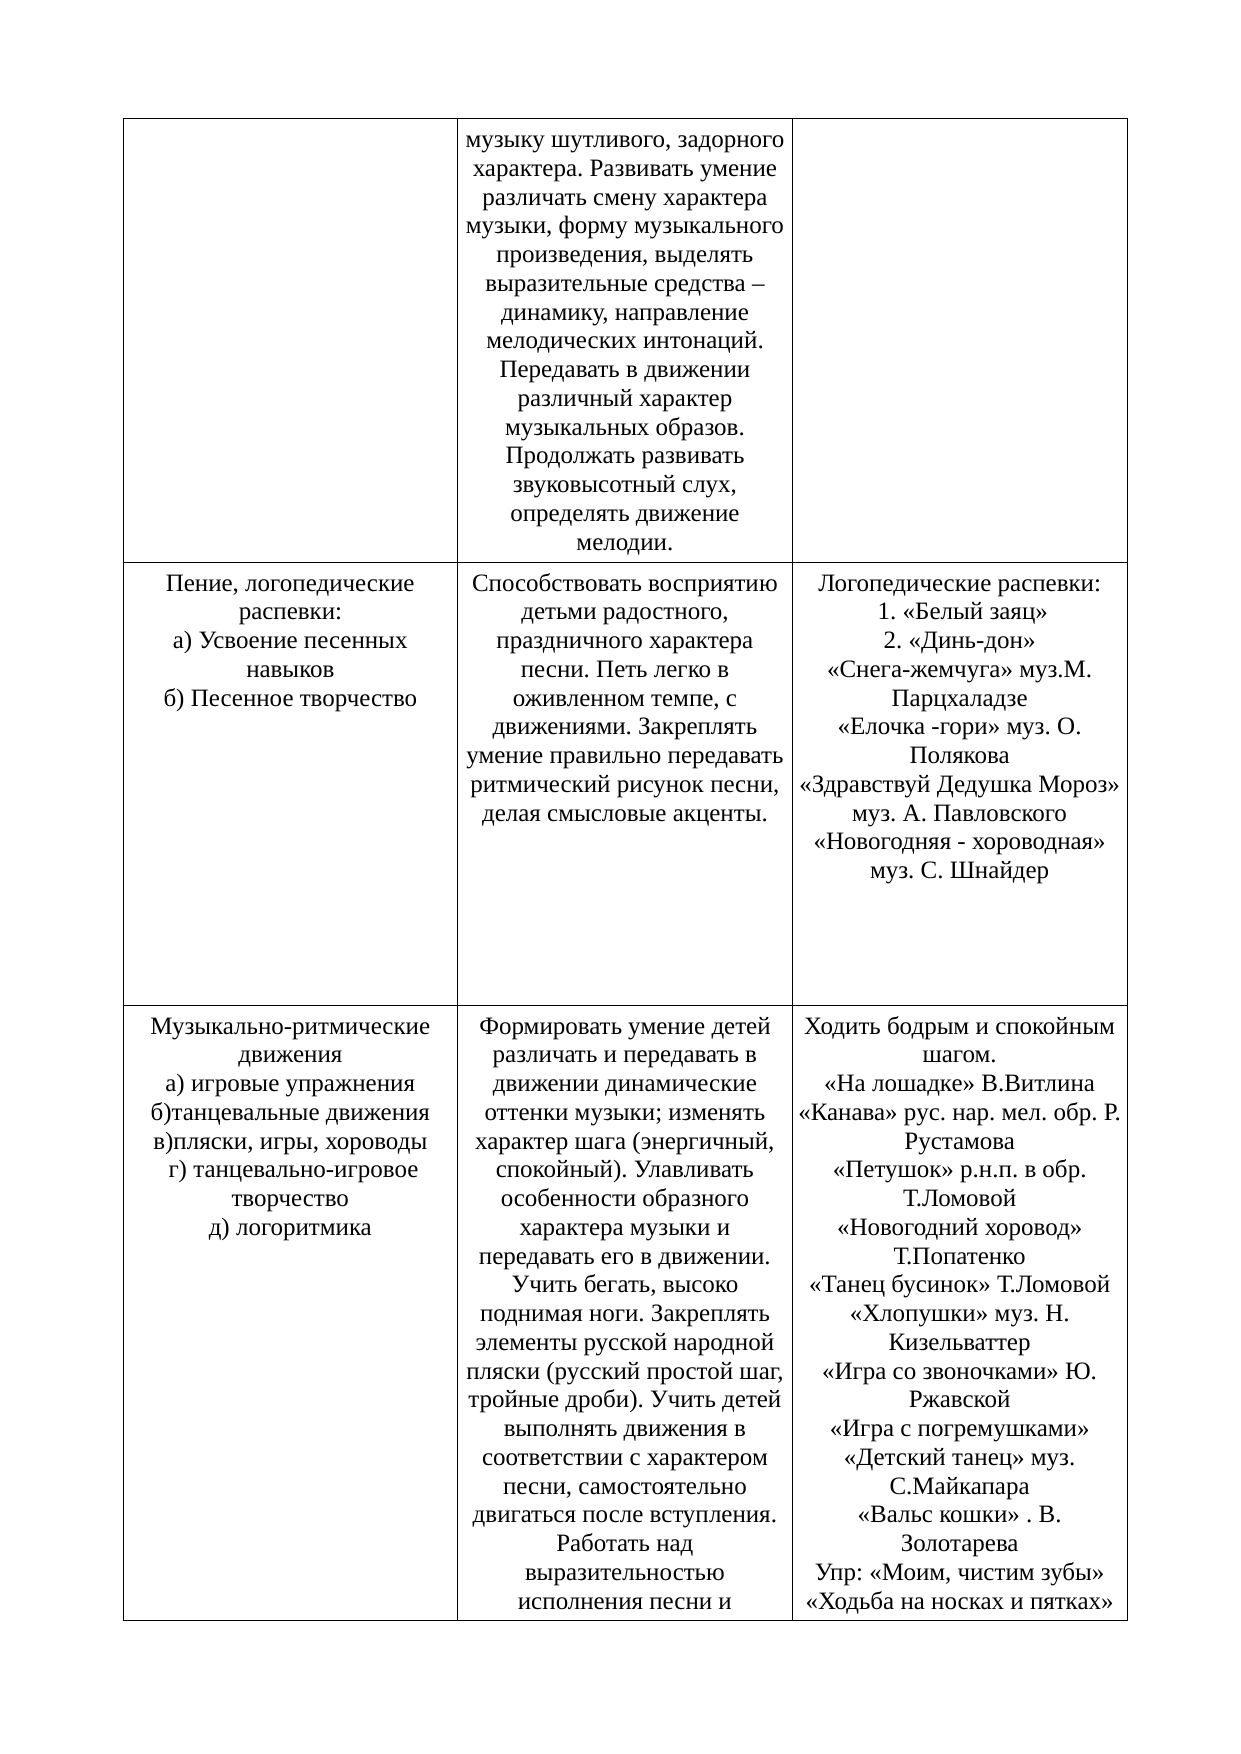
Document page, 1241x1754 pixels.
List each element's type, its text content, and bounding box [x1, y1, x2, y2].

table_cell [124, 119, 457, 561]
table_cell Логопедические распевки: 1. «Белый заяц» 2. «Динь-дон» «Снега-жемчуга» муз.М. Парцхаладзе «Елочка -гори» муз. О. Полякова «Здравствуй Дедушка Мороз» муз. А. Павловского «Новогодняя - хороводная» муз. С. Шнайдер [793, 563, 1127, 1004]
table_cell Формировать умение детей различать и передавать в движении динамические оттенки музыки; изменять характер шага (энергичный, спокойный). Улавливать особенности образного характера музыки и передавать его в движении. Учить бегать, высоко поднимая ноги. Закреплять элементы русской народной пляски (русский простой шаг, тройные дроби). Учить детей выполнять движения в соответствии с характером песни, самостоятельно двигаться после вступления. Работать над выразительностью исполнения песни и [458, 1006, 792, 1620]
table_cell [793, 119, 1127, 561]
table_cell Ходить бодрым и спокойным шагом. «На лошадке» В.Витлина «Канава» рус. нар. мел. обр. Р. Рустамова «Петушок» р.н.п. в обр. Т.Ломовой «Новогодний хоровод» Т.Попатенко «Танец бусинок» Т.Ломовой «Хлопушки» муз. Н. Кизельваттер «Игра со звоночками» Ю. Ржавской «Игра с погремушками» «Детский танец» муз. С.Майкапара «Вальс кошки» . В. Золотарева Упр: «Моим, чистим зубы» «Ходьба на носках и пятках» [793, 1006, 1127, 1620]
table_cell музыку шутливого, задорного характера. Развивать умение различать смену характера музыки, форму музыкального произведения, выделять выразительные средства – динамику, направление мелодических интонаций. Передавать в движении различный характер музыкальных образов. Продолжать развивать звуковысотный слух, определять движение мелодии. [458, 119, 792, 561]
table_cell Музыкально-ритмические движения а) игровые упражнения б)танцевальные движения в)пляски, игры, хороводы г) танцевально-игровое творчество д) логоритмика [124, 1006, 457, 1620]
table_cell Способствовать восприятию детьми радостного, праздничного характера песни. Петь легко в оживленном темпе, с движениями. Закреплять умение правильно передавать ритмический рисунок песни, делая смысловые акценты. [458, 563, 792, 1004]
table_cell Пение, логопедические распевки: а) Усвоение песенных навыков б) Песенное творчество [124, 563, 457, 1004]
